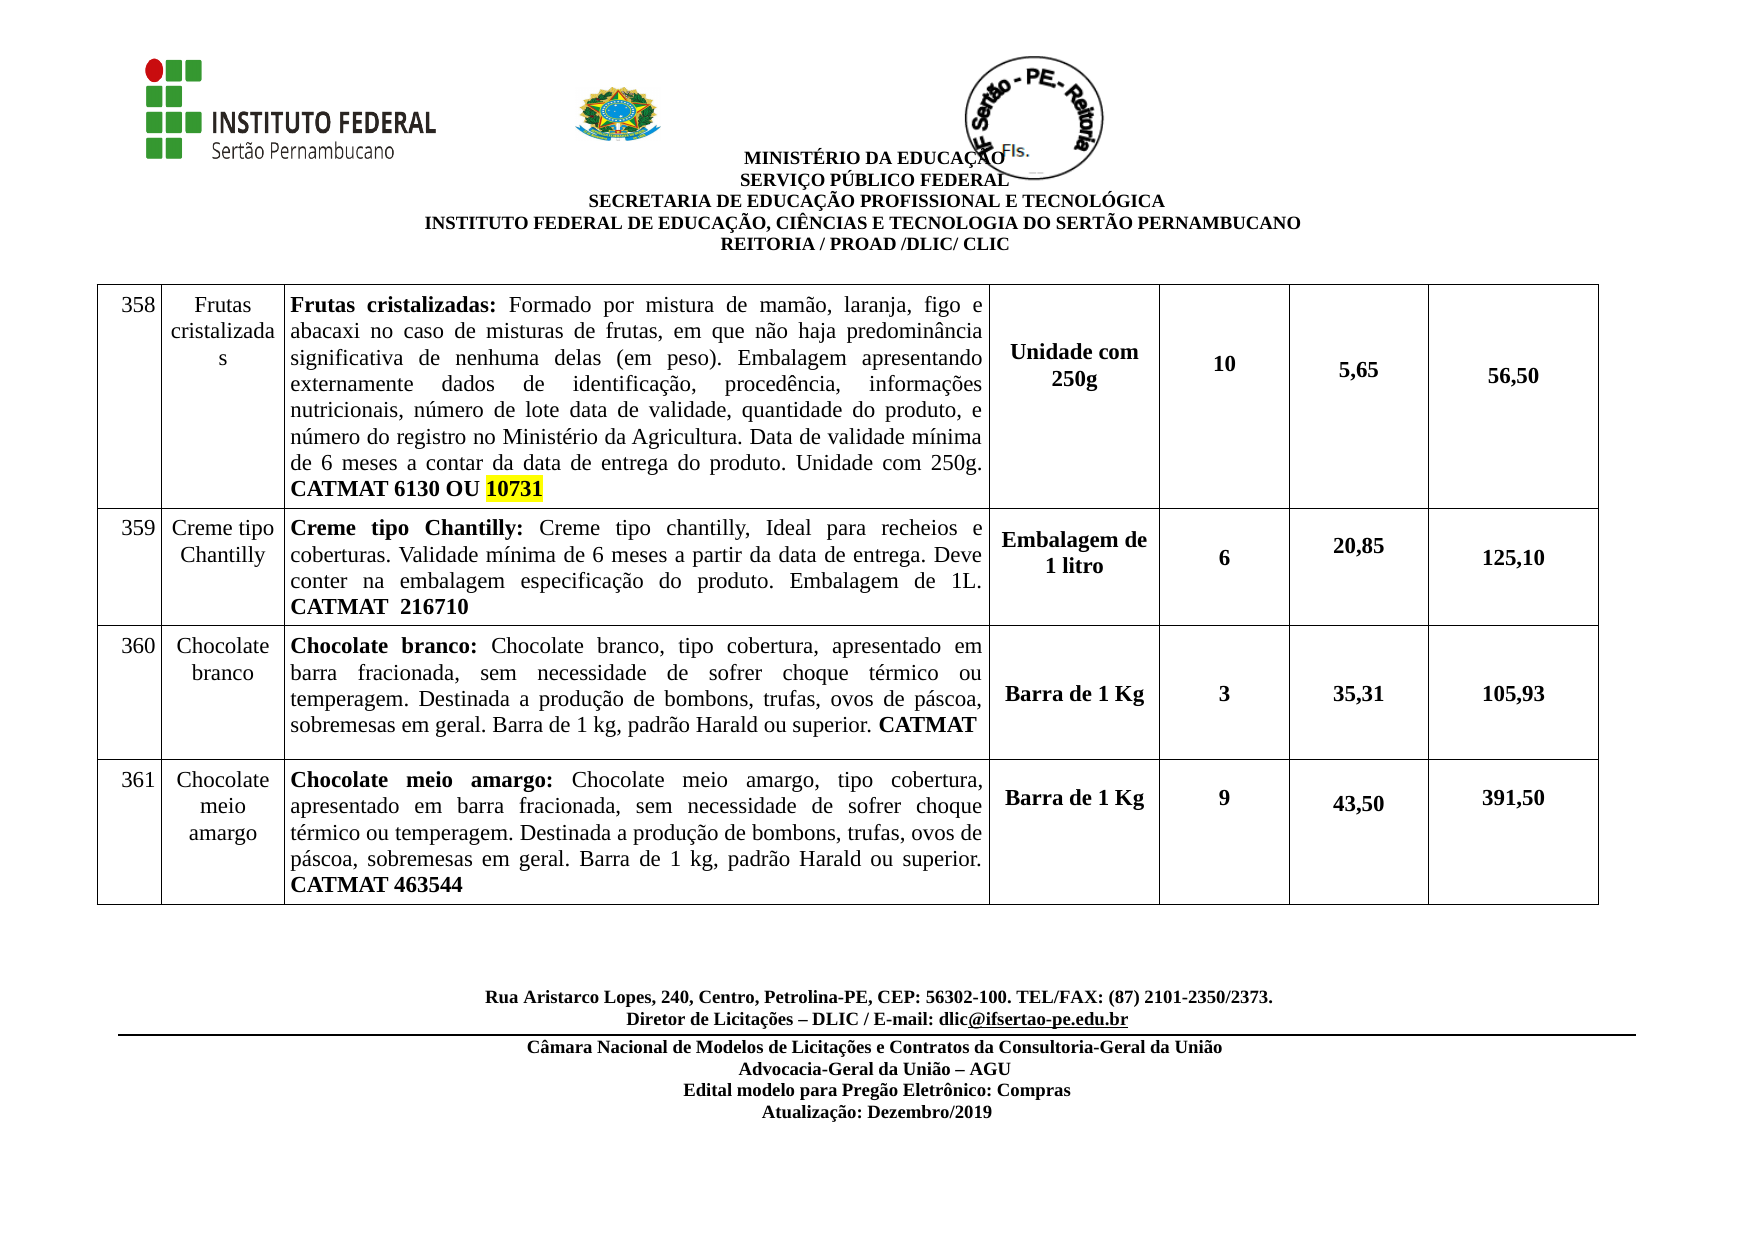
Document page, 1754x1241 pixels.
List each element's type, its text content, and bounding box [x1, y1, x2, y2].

table_cell Chocolate branco: Chocolate branco, tipo cobertura, apresentado em barra fracionada, sem necessidade de sofrer choque térmico ou temperagem. Destinada a produção de bombons, trufas, ovos de páscoa, sobremesas em geral. Barra de 1 kg, padrão Harald ou superior. CATMAT [285, 626, 989, 759]
picture [145, 58, 435, 159]
table_cell 5,65 [1290, 285, 1428, 507]
picture [957, 45, 1111, 186]
table_cell Chocolate meio amargo: Chocolate meio amargo, tipo cobertura, apresentado em barra fracionada, sem necessidade de sofrer choque térmico ou temperagem. Destinada a produção de bombons, trufas, ovos de páscoa, sobremesas em geral. Barra de 1 kg, padrão Harald ou superior. CATMAT 463544 [285, 760, 989, 903]
table_cell 360 [98, 626, 161, 759]
table_cell Unidade com 250g [990, 285, 1159, 507]
table_cell Chocolate meio amargo [162, 760, 284, 903]
table_cell 6 [1160, 509, 1289, 625]
table_cell 10 [1160, 285, 1289, 507]
table_cell 359 [98, 509, 161, 625]
table_cell Frutas cristalizadas [162, 285, 284, 507]
table_cell 361 [98, 760, 161, 903]
table_cell Chocolate branco [162, 626, 284, 759]
picture [575, 87, 661, 141]
table_cell 20,85 [1290, 509, 1428, 625]
table_cell 105,93 [1429, 626, 1598, 759]
table_cell 35,31 [1290, 626, 1428, 759]
table_cell 3 [1160, 626, 1289, 759]
table_cell 43,50 [1290, 760, 1428, 903]
table_cell Creme tipo Chantilly [162, 509, 284, 625]
table_cell Barra de 1 Kg [990, 626, 1159, 759]
table_cell Creme tipo Chantilly: Creme tipo chantilly, Ideal para recheios e coberturas. Validade mínima de 6 meses a partir da data de entrega. Deve conter na embalagem especificação do produto. Embalagem de 1L. CATMAT 216710 [285, 509, 989, 625]
table_cell Frutas cristalizadas: Formado por mistura de mamão, laranja, figo e abacaxi no caso de misturas de frutas, em que não haja predominância significativa de nenhuma delas (em peso). Embalagem apresentando externamente dados de identificação, procedência, informações nutricionais, número de lote data de validade, quantidade do produto, e número do registro no Ministério da Agricultura. Data de validade mínima de 6 meses a contar da data de entrega do produto. Unidade com 250g. CATMAT 6130 OU 10731 [285, 285, 989, 507]
table_cell 358 [98, 285, 161, 507]
table_cell 125,10 [1429, 509, 1598, 625]
table_cell Embalagem de 1 litro [990, 509, 1159, 625]
table_cell Barra de 1 Kg [990, 760, 1159, 903]
table_cell 9 [1160, 760, 1289, 903]
table_cell 56,50 [1429, 285, 1598, 507]
table_cell 391,50 [1429, 760, 1598, 903]
